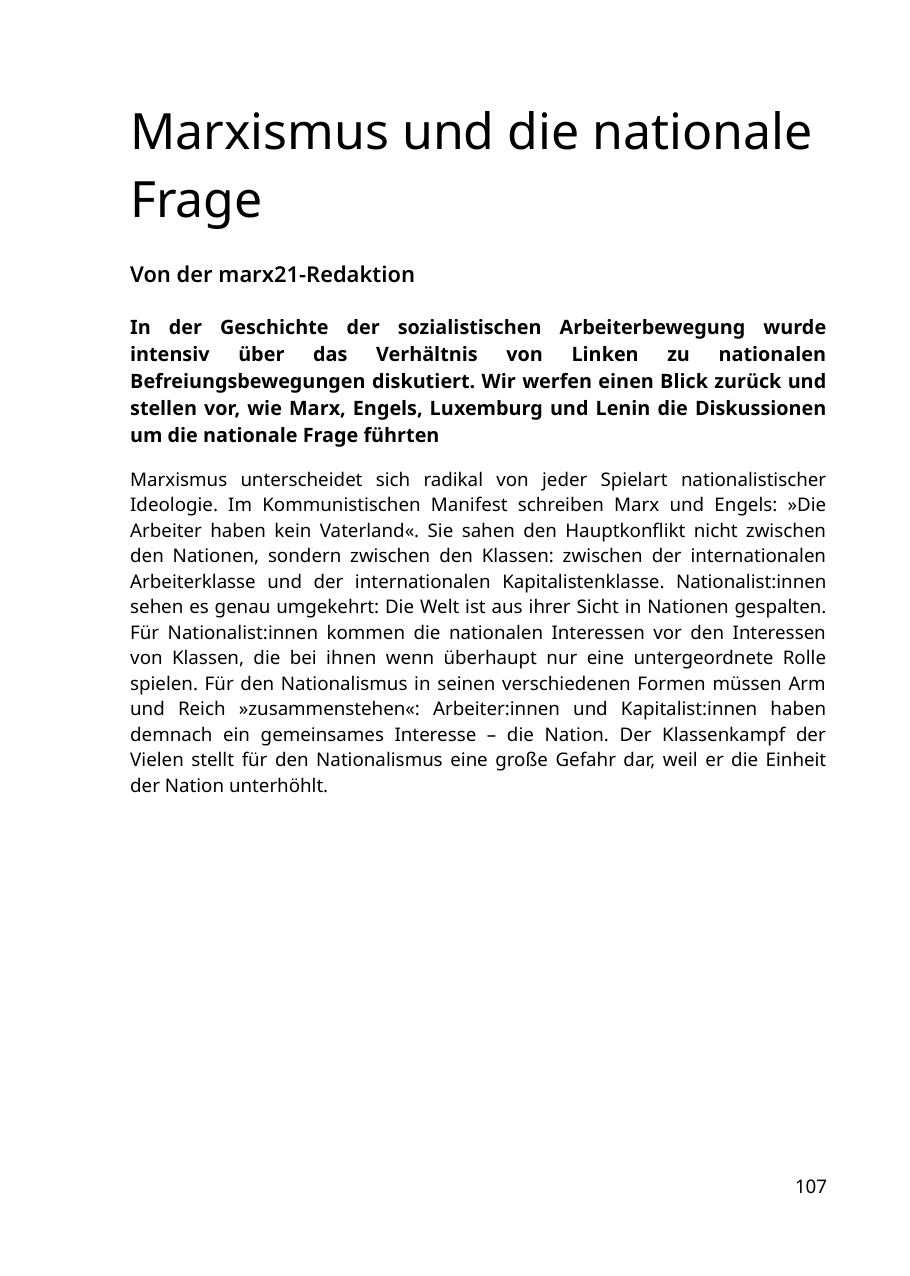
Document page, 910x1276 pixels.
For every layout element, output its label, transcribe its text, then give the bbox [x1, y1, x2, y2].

text Marxismus unterscheidet sich radikal von jeder Spielart nationalistischer Ideologie. Im Kommunistischen Manifest schreiben Marx und Engels: »Die Arbeiter haben kein Vaterland«. Sie sahen den Hauptkonflikt nicht zwischen den Nationen, sondern zwischen den Klassen: zwischen der internationalen Arbeiterklasse und der internationalen Kapitalistenklasse. Nationalist:innen sehen es genau umgekehrt: Die Welt ist aus ihrer Sicht in Nationen gespalten. Für Nationalist:innen kommen die nationalen Interessen vor den Interessen von Klassen, die bei ihnen wenn überhaupt nur eine untergeordnete Rolle spielen. Für den Nationalismus in seinen verschiedenen Formen müssen Arm und Reich »zusammenstehen«: Arbeiter:innen und Kapitalist:innen haben demnach ein gemeinsames Interesse – die Nation. Der Klassenkampf der Vielen stellt für den Nationalismus eine große Gefahr dar, weil er die Einheit der Nation unterhöhlt. [130, 466, 827, 798]
subtitle Marxismus und die nationale Frage [130, 96, 827, 232]
subtitle Von der marx21-Redaktion [130, 259, 827, 289]
text In der Geschichte der sozialistischen Arbeiterbewegung wurde intensiv über das Verhältnis von Linken zu nationalen Befreiungsbewegungen diskutiert. Wir werfen einen Blick zurück und stellen vor, wie Marx, Engels, Luxemburg und Lenin die Diskussionen um die nationale Frage führten [130, 313, 827, 448]
